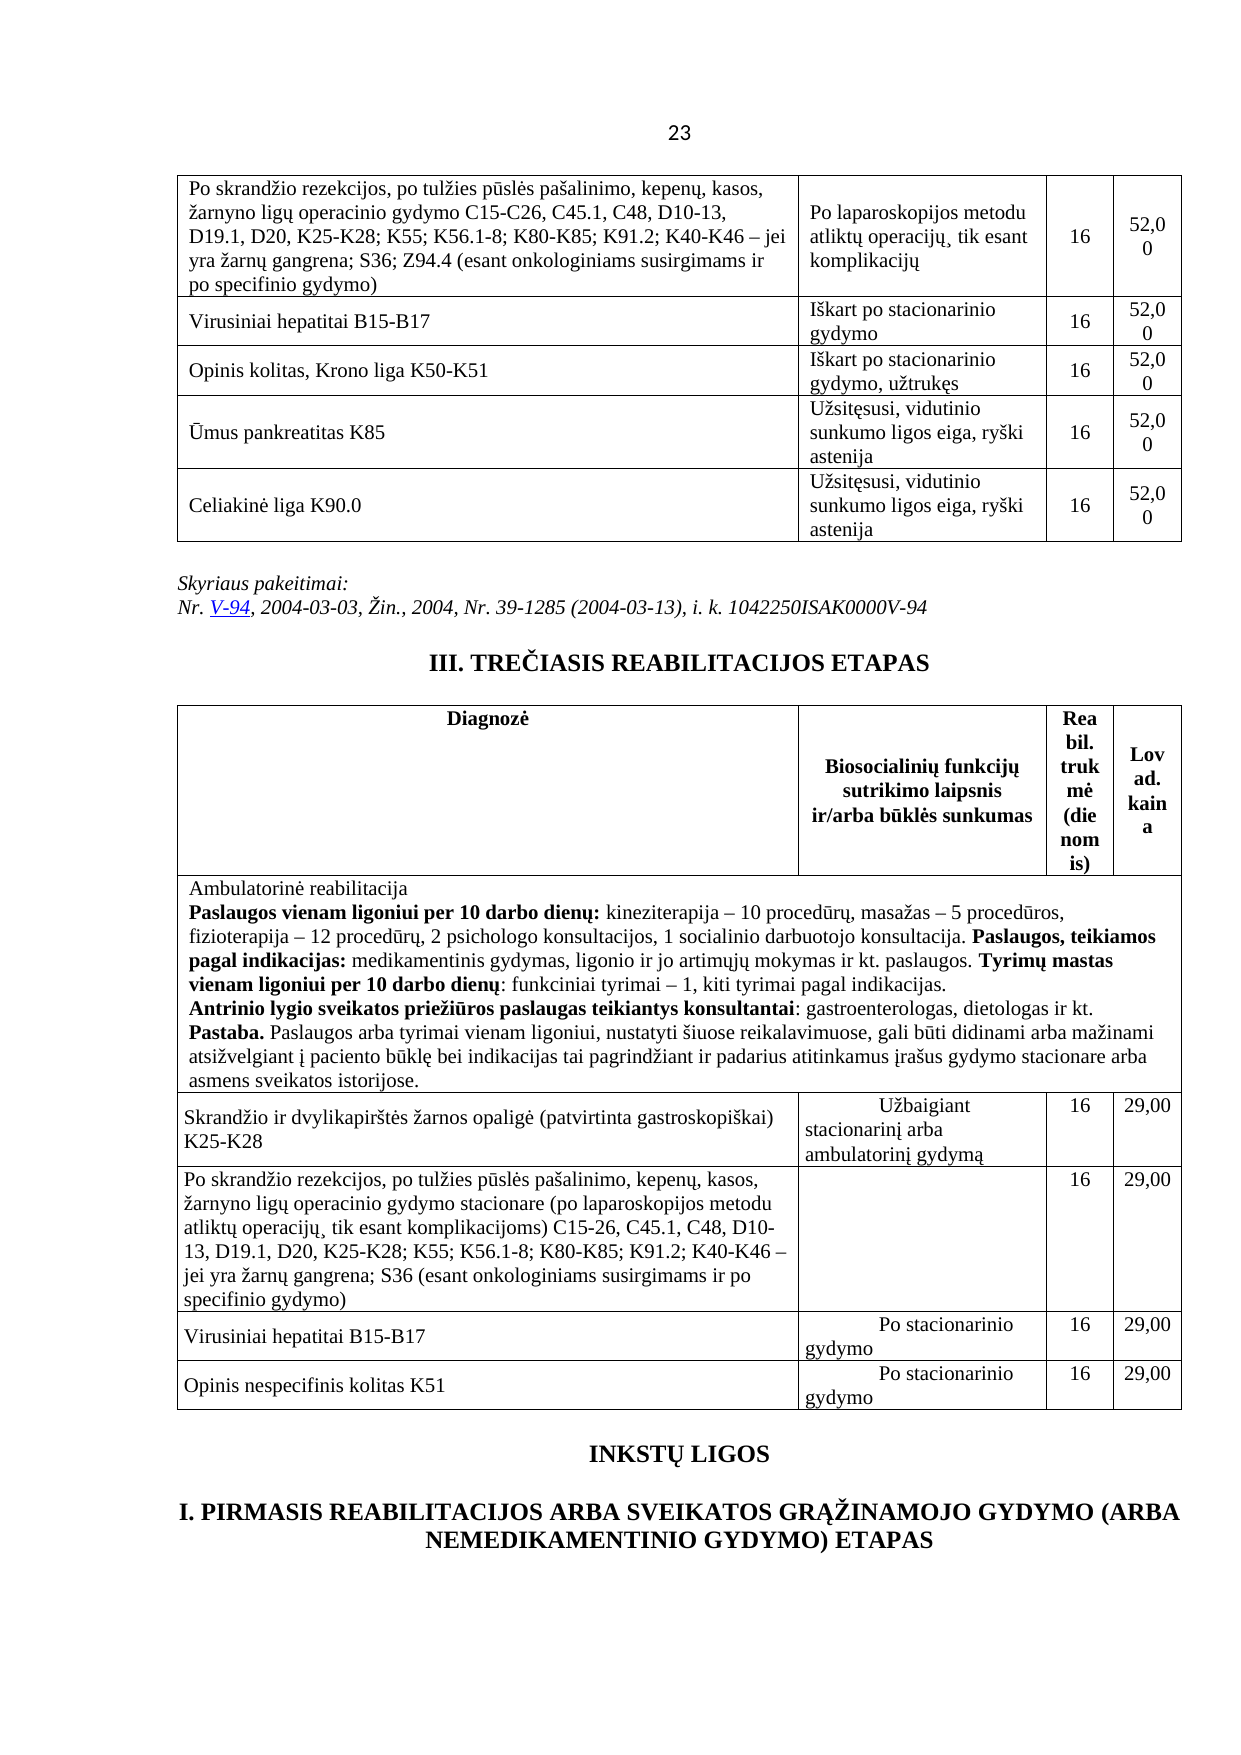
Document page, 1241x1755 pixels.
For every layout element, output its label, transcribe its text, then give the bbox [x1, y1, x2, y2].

table_cell Po laparoskopijos metodu atliktų operacijų¸ tik esant komplikacijų [799, 176, 1046, 296]
table_cell 16 [1047, 1361, 1113, 1409]
table_header Biosocialinių funkcijų sutrikimo laipsnis ir/arba būklės sunkumas [799, 706, 1046, 875]
table_header Lovad. kaina [1114, 706, 1181, 875]
table_cell Opinis kolitas, Krono liga K50-K51 [178, 346, 798, 394]
table_cell [799, 1167, 1046, 1311]
table_cell 29,00 [1114, 1093, 1181, 1166]
table_cell Opinis nespecifinis kolitas K51 [178, 1361, 798, 1409]
table_cell Ūmus pankreatitas K85 [178, 396, 798, 468]
table_cell 52,00 [1114, 396, 1181, 468]
table_cell 29,00 [1114, 1167, 1181, 1311]
table_cell Iškart po stacionarinio gydymo, užtrukęs [799, 346, 1046, 394]
table_cell 16 [1047, 1093, 1113, 1166]
text III. TREČIASIS REABILITACIJOS ETAPAS [177, 648, 1181, 676]
table_cell 29,00 [1114, 1312, 1181, 1360]
text INKSTŲ LIGOS [177, 1439, 1181, 1468]
table_cell 16 [1047, 1312, 1113, 1360]
table_cell Ambulatorinė reabilitacija Paslaugos vienam ligoniui per 10 darbo dienų: kineziterapija – 10 procedūrų, masažas – 5 procedūros, fizioterapija – 12 procedūrų, 2 psichologo konsultacijos, 1 socialinio darbuotojo konsultacija. Paslaugos, teikiamos pagal indikacijas: medikamentinis gydymas, ligonio ir jo artimųjų mokymas ir kt. paslaugos. Tyrimų mastas vienam ligoniui per 10 darbo dienų: funkciniai tyrimai – 1, kiti tyrimai pagal indikacijas. Antrinio lygio sveikatos priežiūros paslaugas teikiantys konsultantai: gastroenterologas, dietologas ir kt. Pastaba. Paslaugos arba tyrimai vienam ligoniui, nustatyti šiuose reikalavimuose, gali būti didinami arba mažinami atsižvelgiant į paciento būklę bei indikacijas tai pagrindžiant ir padarius atitinkamus įrašus gydymo stacionare arba asmens sveikatos istorijose. [178, 876, 1181, 1092]
table_cell 29,00 [1114, 1361, 1181, 1409]
table_cell 16 [1047, 1167, 1113, 1311]
table_cell Skrandžio ir dvylikapirštės žarnos opaligė (patvirtinta gastroskopiškai) K25-K28 [178, 1093, 798, 1166]
table_cell Užsitęsusi, vidutinio sunkumo ligos eiga, ryški astenija [799, 396, 1046, 468]
table_cell Užsitęsusi, vidutinio sunkumo ligos eiga, ryški astenija [799, 469, 1046, 541]
table_cell Iškart po stacionarinio gydymo [799, 297, 1046, 345]
table_cell 16 [1047, 396, 1113, 468]
table_cell Virusiniai hepatitai B15-B17 [178, 1312, 798, 1360]
table_cell 16 [1047, 469, 1113, 541]
table_cell Virusiniai hepatitai B15-B17 [178, 297, 798, 345]
table_cell 52,00 [1114, 297, 1181, 345]
table_header Reabil. trukmė (dienomis) [1047, 706, 1113, 875]
table_cell 16 [1047, 176, 1113, 296]
table_cell 16 [1047, 346, 1113, 394]
table_cell 52,00 [1114, 346, 1181, 394]
text Skyriaus pakeitimai: [177, 571, 1181, 595]
table_cell Celiakinė liga K90.0 [178, 469, 798, 541]
table_cell 52,00 [1114, 176, 1181, 296]
table_cell Po skrandžio rezekcijos, po tulžies pūslės pašalinimo, kepenų, kasos, žarnyno ligų operacinio gydymo C15-C26, C45.1, C48, D10-13, D19.1, D20, K25-K28; K55; K56.1-8; K80-K85; K91.2; K40-K46 – jei yra žarnų gangrena; S36; Z94.4 (esant onkologiniams susirgimams ir po specifinio gydymo) [178, 176, 798, 296]
text Nr. V-94, 2004-03-03, Žin., 2004, Nr. 39-1285 (2004-03-13), i. k. 1042250ISAK0000V-94 [177, 595, 1181, 619]
table_header Diagnozė [178, 706, 798, 875]
text I. PIRMASIS REABILITACIJOS arba Sveikatos Grąžinamojo Gydymo (arba nemedikamentinio gydymo) ETAPAS [177, 1497, 1181, 1554]
table_cell 52,00 [1114, 469, 1181, 541]
table_cell 16 [1047, 297, 1113, 345]
